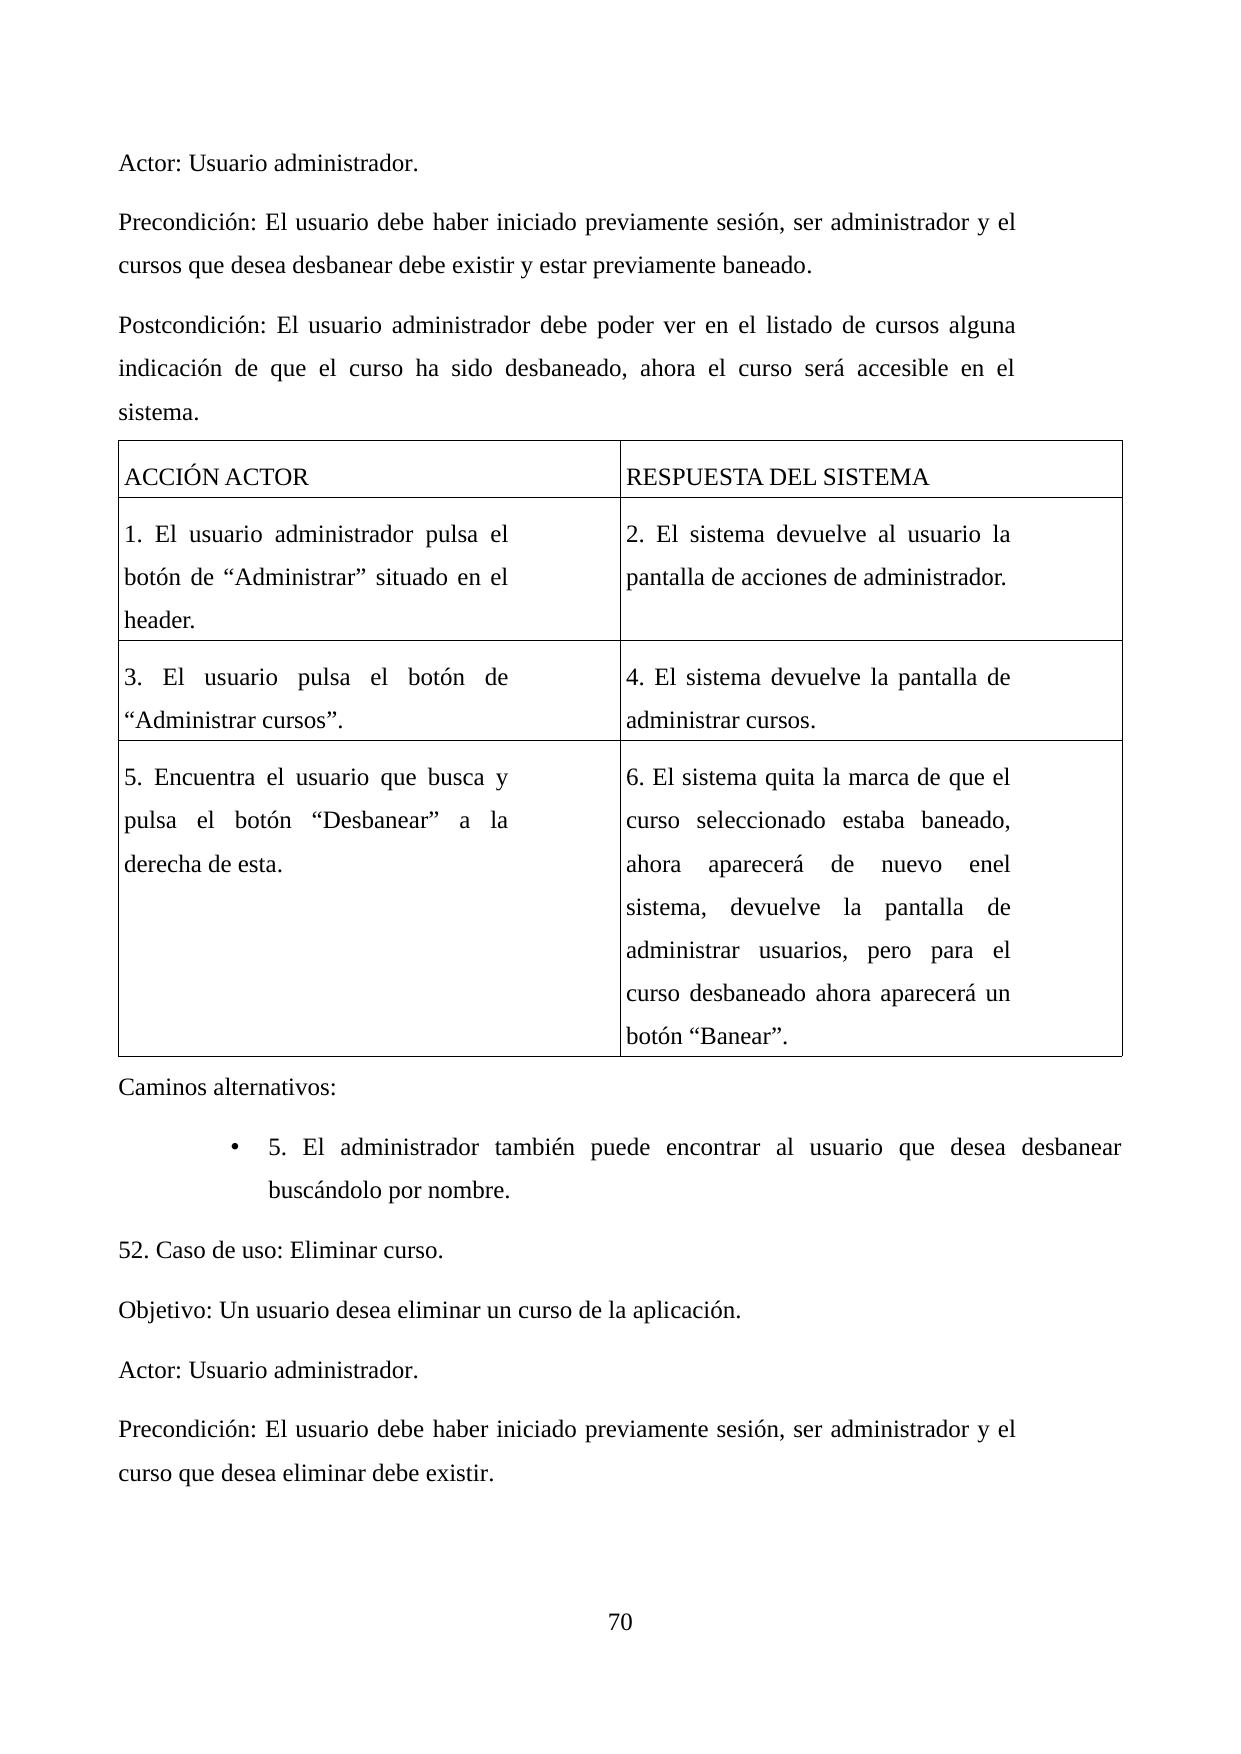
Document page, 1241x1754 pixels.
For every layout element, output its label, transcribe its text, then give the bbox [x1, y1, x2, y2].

table_cell 5. Encuentra el usuario que busca y pulsa el botón “Desbanear” a la derecha de esta. [119, 741, 620, 1056]
text Precondición: El usuario debe haber iniciado previamente sesión, ser administrador y el curso que desea eliminar debe existir. [118, 1414, 1017, 1486]
table_cell 4. El sistema devuelve la pantalla de administrar cursos. [621, 641, 1122, 740]
table_cell 6. El sistema quita la marca de que el curso seleccionado estaba baneado, ahora aparecerá de nuevo enel sistema, devuelve la pantalla de administrar usuarios, pero para el curso desbaneado ahora aparecerá un botón “Banear”. [621, 741, 1122, 1056]
table_cell 1. El usuario administrador pulsa el botón de “Administrar” situado en el header. [119, 498, 620, 640]
text Postcondición: El usuario administrador debe poder ver en el listado de cursos alguna indicación de que el curso ha sido desbaneado, ahora el curso será accesible en el sistema. [118, 310, 1017, 425]
table_cell 3. El usuario pulsa el botón de “Administrar cursos”. [119, 641, 620, 740]
table_header ACCIÓN ACTOR [119, 441, 620, 497]
text Actor: Usuario administrador. [118, 148, 1017, 176]
table_cell 2. El sistema devuelve al usuario la pantalla de acciones de administrador. [621, 498, 1122, 640]
list 5. El administrador también puede encontrar al usuario que desea desbanear buscándolo por nombre. [231, 1132, 1122, 1204]
text Objetivo: Un usuario desea eliminar un curso de la aplicación. [118, 1295, 1017, 1324]
text 52. Caso de uso: Eliminar curso. [118, 1235, 1017, 1264]
text Precondición: El usuario debe haber iniciado previamente sesión, ser administrador y el cursos que desea desbanear debe existir y estar previamente baneado. [118, 207, 1017, 279]
table_header RESPUESTA DEL SISTEMA [621, 441, 1122, 497]
text Caminos alternativos: [118, 1072, 1017, 1101]
text Actor: Usuario administrador. [118, 1355, 1017, 1383]
